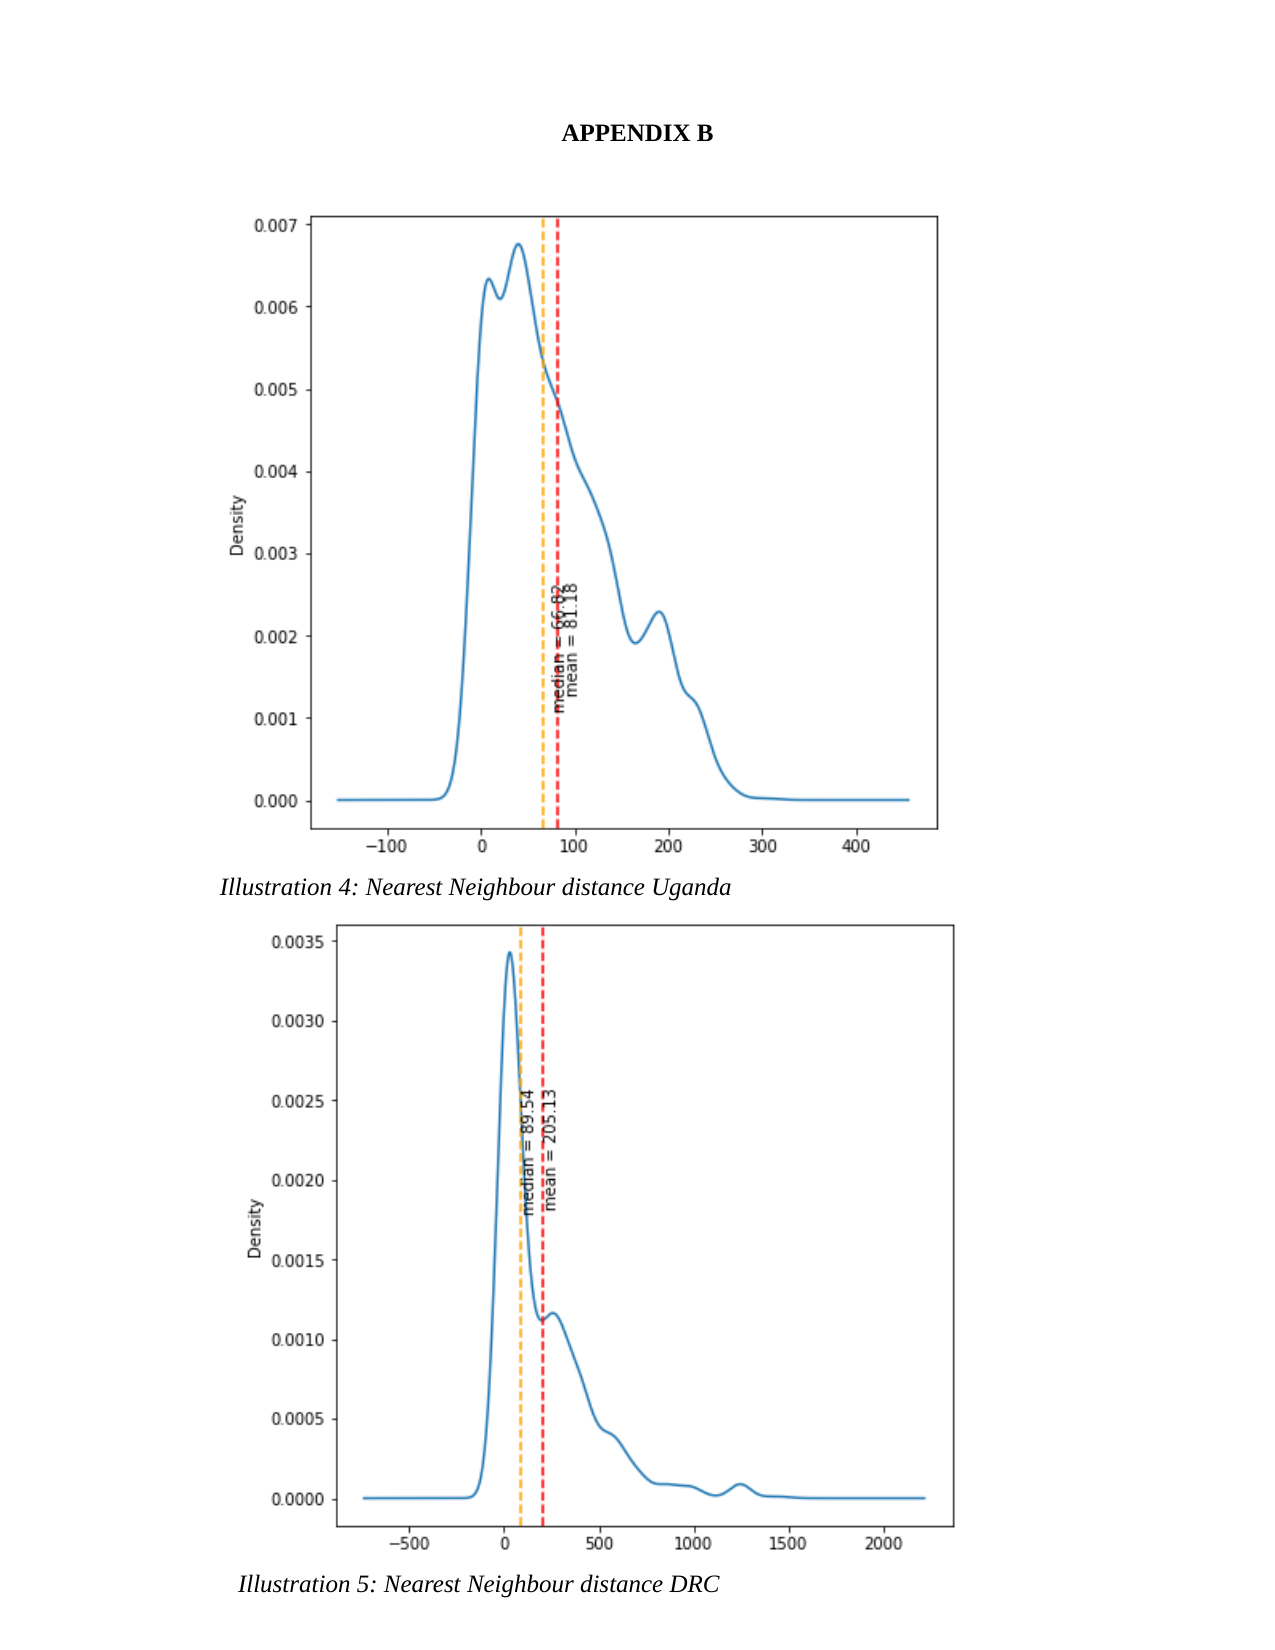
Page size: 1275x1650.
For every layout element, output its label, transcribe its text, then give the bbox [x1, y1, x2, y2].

text APPENDIX B [118, 118, 1157, 147]
picture [219, 200, 953, 867]
picture [237, 910, 969, 1564]
text Illustration 4: Nearest Neighbour distance Uganda [219, 867, 953, 900]
text Illustration 5: Nearest Neighbour distance DRC [238, 1564, 969, 1598]
